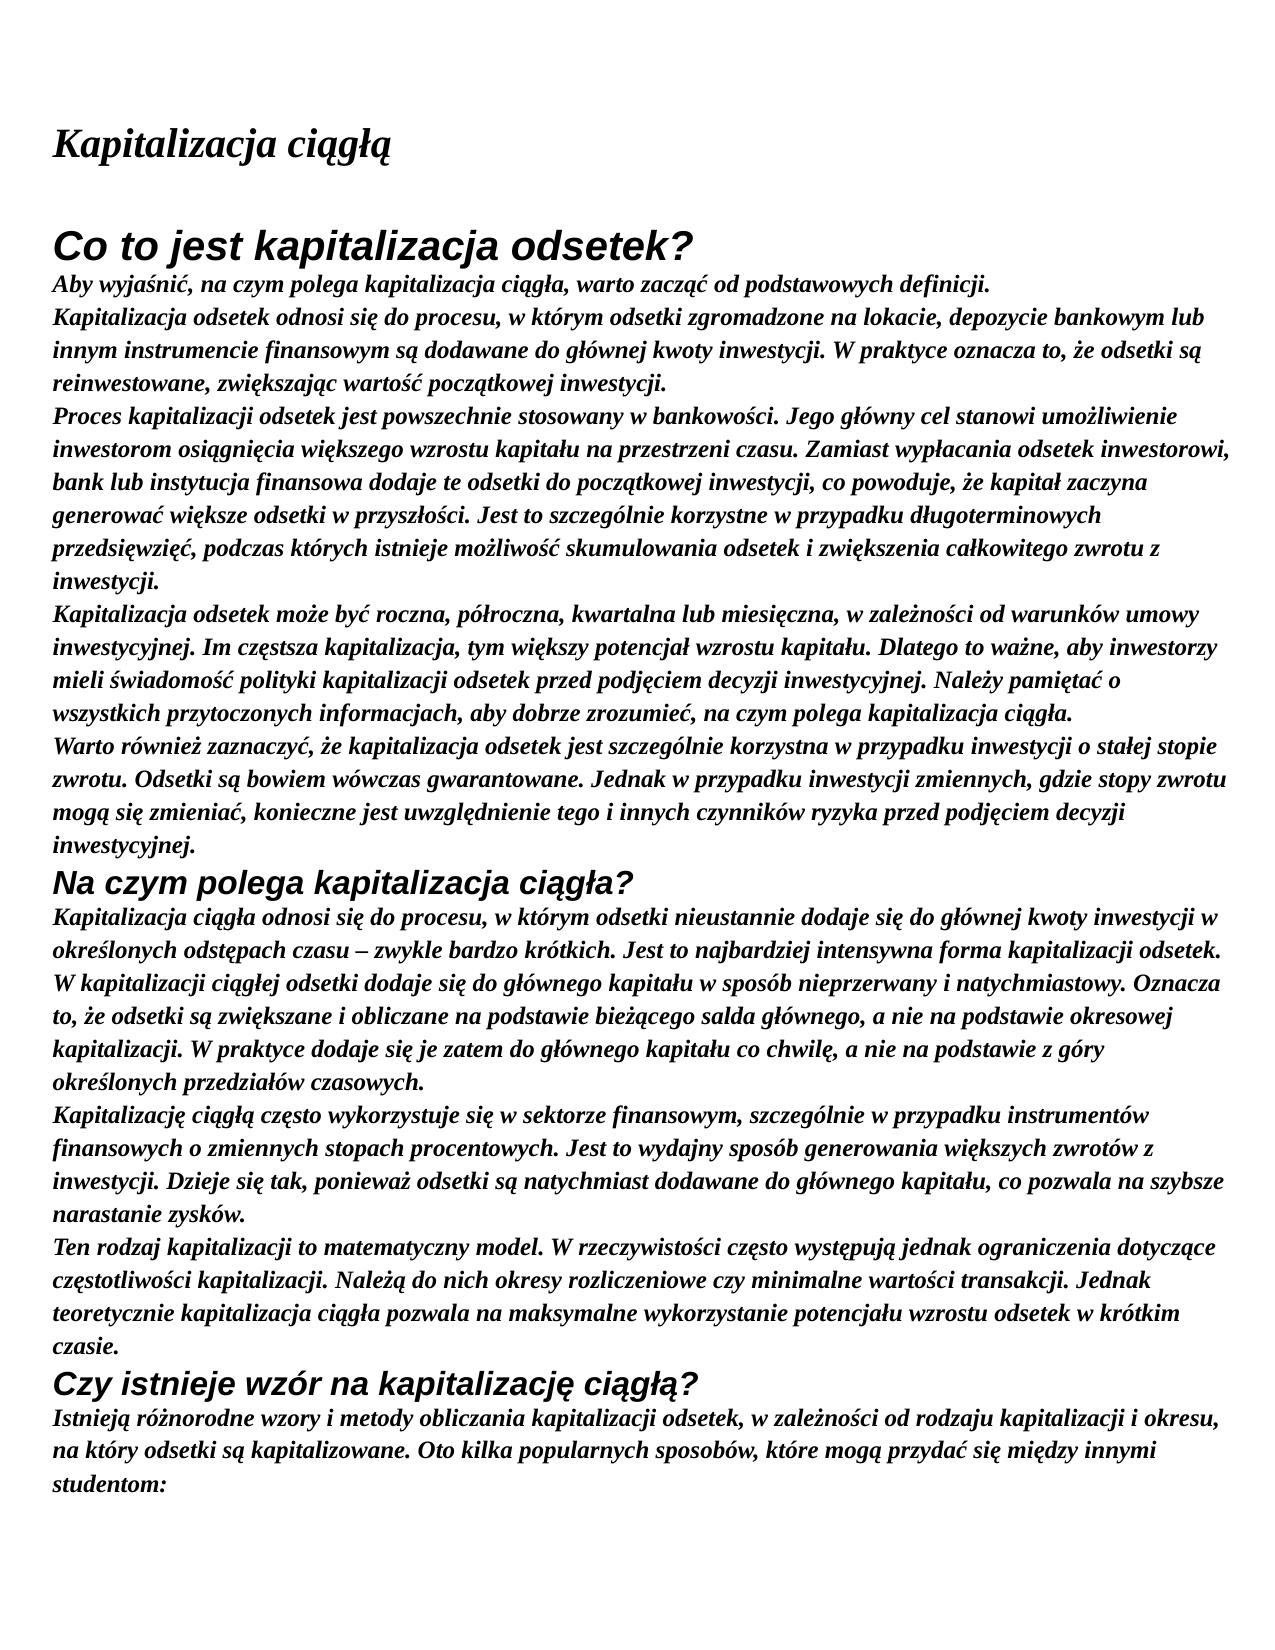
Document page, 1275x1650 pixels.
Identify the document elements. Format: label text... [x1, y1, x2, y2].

text Kapitalizację ciągłą często wykorzystuje się w sektorze finansowym, szczególnie w przypadku instrumentów finansowych o zmiennych stopach procentowych. Jest to wydajny sposób generowania większych zwrotów z inwestycji. Dzieje się tak, ponieważ odsetki są natychmiast dodawane do głównego kapitału, co pozwala na szybsze narastanie zysków. [52, 1100, 1234, 1228]
text Ten rodzaj kapitalizacji to matematyczny model. W rzeczywistości często występują jednak ograniczenia dotyczące częstotliwości kapitalizacji. Należą do nich okresy rozliczeniowe czy minimalne wartości transakcji. Jednak teoretycznie kapitalizacja ciągła pozwala na maksymalne wykorzystanie potencjału wzrostu odsetek w krótkim czasie. [52, 1232, 1234, 1360]
text Warto również zaznaczyć, że kapitalizacja odsetek jest szczególnie korzystna w przypadku inwestycji o stałej stopie zwrotu. Odsetki są bowiem wówczas gwarantowane. Jednak w przypadku inwestycji zmiennych, gdzie stopy zwrotu mogą się zmieniać, konieczne jest uwzględnienie tego i innych czynników ryzyka przed podjęciem decyzji inwestycyjnej. [52, 731, 1234, 859]
text Kapitalizacja odsetek odnosi się do procesu, w którym odsetki zgromadzone na lokacie, depozycie bankowym lub innym instrumencie finansowym są dodawane do głównej kwoty inwestycji. W praktyce oznacza to, że odsetki są reinwestowane, zwiększając wartość początkowej inwestycji. [52, 302, 1234, 397]
text W kapitalizacji ciągłej odsetki dodaje się do głównego kapitału w sposób nieprzerwany i natychmiastowy. Oznacza to, że odsetki są zwiększane i obliczane na podstawie bieżącego salda głównego, a nie na podstawie okresowej kapitalizacji. W praktyce dodaje się je zatem do głównego kapitału co chwilę, a nie na podstawie z góry określonych przedziałów czasowych. [52, 968, 1234, 1096]
text Proces kapitalizacji odsetek jest powszechnie stosowany w bankowości. Jego główny cel stanowi umożliwienie inwestorom osiągnięcia większego wzrostu kapitału na przestrzeni czasu. Zamiast wypłacania odsetek inwestorowi, bank lub instytucja finansowa dodaje te odsetki do początkowej inwestycji, co powoduje, że kapitał zaczyna generować większe odsetki w przyszłości. Jest to szczególnie korzystne w przypadku długoterminowych przedsięwzięć, podczas których istnieje możliwość skumulowania odsetek i zwiększenia całkowitego zwrotu z inwestycji. [52, 401, 1234, 595]
subtitle Na czym polega kapitalizacja ciągła? [52, 863, 1234, 902]
subtitle Co to jest kapitalizacja odsetek? [52, 221, 1234, 269]
text Kapitalizacja ciągła odnosi się do procesu, w którym odsetki nieustannie dodaje się do głównej kwoty inwestycji w określonych odstępach czasu – zwykle bardzo krótkich. Jest to najbardziej intensywna forma kapitalizacji odsetek. [52, 902, 1234, 964]
text Kapitalizacja odsetek może być roczna, półroczna, kwartalna lub miesięczna, w zależności od warunków umowy inwestycyjnej. Im częstsza kapitalizacja, tym większy potencjał wzrostu kapitału. Dlatego to ważne, aby inwestorzy mieli świadomość polityki kapitalizacji odsetek przed podjęciem decyzji inwestycyjnej. Należy pamiętać o wszystkich przytoczonych informacjach, aby dobrze zrozumieć, na czym polega kapitalizacja ciągła. [52, 599, 1234, 727]
text Aby wyjaśnić, na czym polega kapitalizacja ciągła, warto zacząć od podstawowych definicji. [52, 269, 1234, 298]
text Kapitalizacja ciągłą [52, 118, 1234, 166]
text Istnieją różnorodne wzory i metody obliczania kapitalizacji odsetek, w zależności od rodzaju kapitalizacji i okresu, na który odsetki są kapitalizowane. Oto kilka popularnych sposobów, które mogą przydać się między innymi studentom: [52, 1403, 1234, 1497]
subtitle Czy istnieje wzór na kapitalizację ciągłą? [52, 1364, 1234, 1403]
